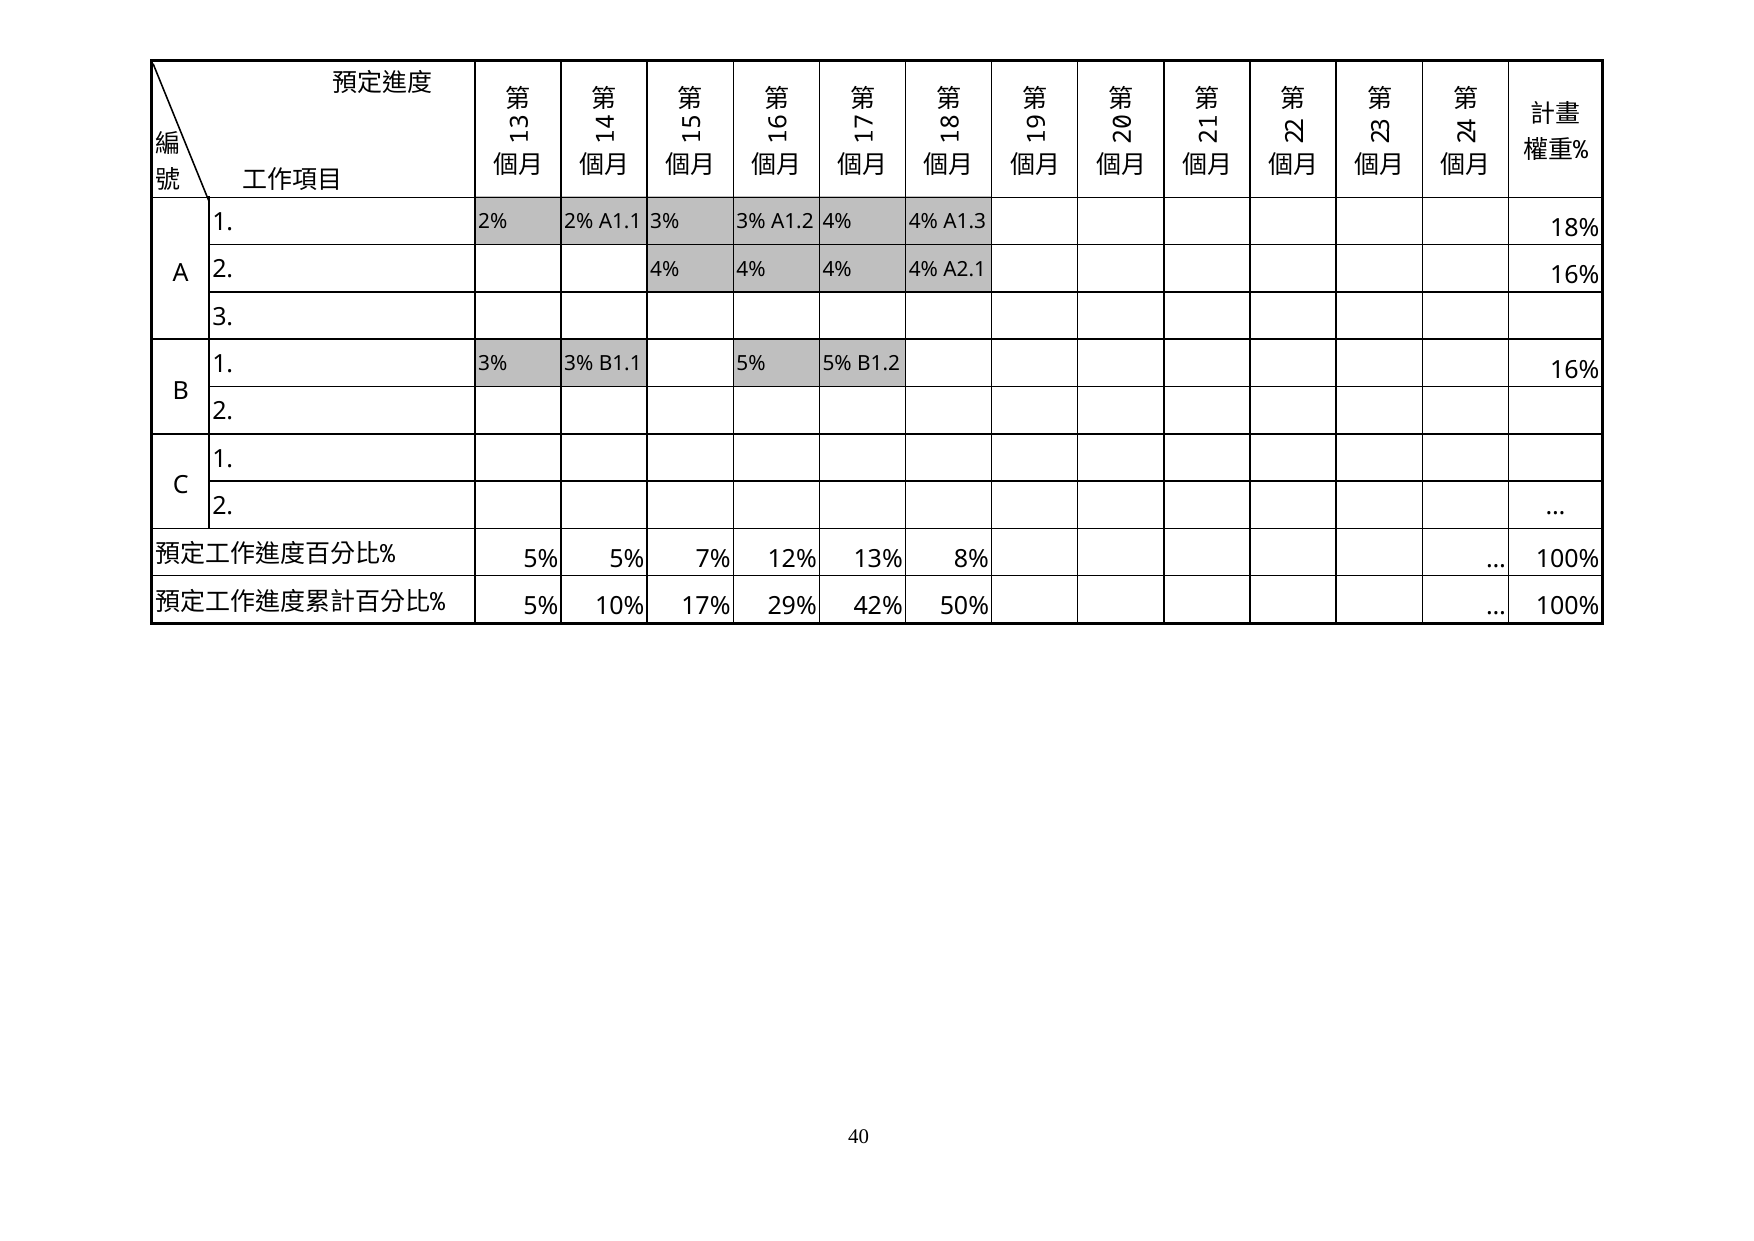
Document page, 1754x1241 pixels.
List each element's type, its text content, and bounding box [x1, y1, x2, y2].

table_cell 4% [820, 198, 905, 244]
table_cell 5% [562, 529, 646, 575]
table_cell [1165, 435, 1249, 480]
table_cell 7% [648, 529, 733, 575]
table_cell 2. [210, 482, 474, 527]
table_header 計畫 權重% [1509, 62, 1601, 196]
table_cell [1078, 293, 1163, 338]
table_cell 42% [820, 576, 905, 622]
table_cell [1251, 529, 1335, 575]
table_cell 16% [1509, 340, 1601, 386]
table_cell [1423, 482, 1508, 527]
table_cell [906, 482, 991, 527]
table_cell [992, 576, 1077, 622]
table_cell [1337, 198, 1422, 244]
table_header 第15個月 [648, 62, 733, 196]
table_cell [476, 245, 560, 291]
table_cell 100% [1509, 529, 1601, 575]
table_cell [1078, 340, 1163, 386]
table_cell [1165, 529, 1249, 575]
table_cell 100% [1509, 576, 1601, 622]
table_cell [1337, 529, 1422, 575]
table_cell 18% [1509, 198, 1601, 244]
table_cell [1423, 198, 1508, 244]
table_cell 8% [906, 529, 991, 575]
table_cell A [153, 198, 208, 338]
table_cell [1078, 245, 1163, 291]
table_cell [1251, 435, 1335, 480]
table_cell [476, 387, 560, 433]
table_cell [734, 387, 819, 433]
table_cell 2. [210, 245, 474, 291]
table_cell [906, 387, 991, 433]
table_cell 16% [1509, 245, 1601, 291]
table_cell 5% [476, 529, 560, 575]
table_cell [1337, 576, 1422, 622]
table_header 第24個月 [1423, 62, 1508, 196]
table_cell 4% [820, 245, 905, 291]
table_cell 2% A1.1 [562, 198, 646, 244]
table_cell [1423, 340, 1508, 386]
table_cell 3% [648, 198, 733, 244]
table_cell [1337, 482, 1422, 527]
table_cell [648, 482, 733, 527]
table_cell [1423, 387, 1508, 433]
table_cell 50% [906, 576, 991, 622]
table_cell 29% [734, 576, 819, 622]
table_cell [734, 435, 819, 480]
table_header 第23個月 [1337, 62, 1422, 196]
table_header 第17個月 [820, 62, 905, 196]
table_cell [1165, 245, 1249, 291]
table_cell … [1423, 529, 1508, 575]
table_cell 1. [210, 340, 474, 386]
table_cell 5% [734, 340, 819, 386]
table_cell 3. [210, 293, 474, 338]
table_cell [1165, 576, 1249, 622]
table_cell [1337, 340, 1422, 386]
table_cell [562, 293, 646, 338]
table_cell 4% [734, 245, 819, 291]
table_cell [1078, 576, 1163, 622]
table_cell 1. [210, 435, 474, 480]
table_cell [906, 293, 991, 338]
table_cell [1078, 435, 1163, 480]
table_cell [1251, 293, 1335, 338]
table_cell [1165, 482, 1249, 527]
table_cell [992, 387, 1077, 433]
table_cell 4% [648, 245, 733, 291]
table_cell 3% A1.2 [734, 198, 819, 244]
table_cell [1165, 198, 1249, 244]
table_cell 10% [562, 576, 646, 622]
table_header 第18個月 [906, 62, 991, 196]
table_cell 1. [210, 198, 474, 244]
table_cell [992, 529, 1077, 575]
table_cell [1423, 293, 1508, 338]
table_cell … [1509, 482, 1601, 527]
table_cell 預定工作進度百分比% [153, 529, 474, 575]
table_cell 2% [476, 198, 560, 244]
table_cell [734, 293, 819, 338]
table_cell [1165, 387, 1249, 433]
table_cell [992, 245, 1077, 291]
table_cell [1251, 576, 1335, 622]
table_cell B [153, 340, 208, 433]
table_cell 17% [648, 576, 733, 622]
table_cell [648, 293, 733, 338]
table_cell [1423, 245, 1508, 291]
table_cell [1078, 387, 1163, 433]
table_cell 4% A1.3 [906, 198, 991, 244]
table_header 預定進度 編 號 工作項目 [153, 62, 474, 196]
table_cell 5% [476, 576, 560, 622]
table_header 第13個月 [476, 62, 560, 196]
table_cell [1251, 245, 1335, 291]
table_cell [992, 435, 1077, 480]
table_cell 4% A2.1 [906, 245, 991, 291]
table_cell 3% [476, 340, 560, 386]
table_cell [648, 387, 733, 433]
table_cell [992, 340, 1077, 386]
table_cell [820, 482, 905, 527]
table_cell [1509, 435, 1601, 480]
table_cell [1337, 293, 1422, 338]
table_header 第19個月 [992, 62, 1077, 196]
table_cell [1509, 387, 1601, 433]
table_cell [734, 482, 819, 527]
table_cell [562, 482, 646, 527]
table_cell [562, 387, 646, 433]
table_cell [1078, 529, 1163, 575]
table_cell [1251, 198, 1335, 244]
table_cell 13% [820, 529, 905, 575]
table_header 第14個月 [562, 62, 646, 196]
table_cell [1509, 293, 1601, 338]
table_cell [1165, 340, 1249, 386]
table_cell [1251, 387, 1335, 433]
table_cell 5% B1.2 [820, 340, 905, 386]
table_cell [820, 387, 905, 433]
table_header 第21個月 [1165, 62, 1249, 196]
table_cell [476, 482, 560, 527]
table_header 第22個月 [1251, 62, 1335, 196]
table_cell [1423, 435, 1508, 480]
table_cell 3% B1.1 [562, 340, 646, 386]
table_cell … [1423, 576, 1508, 622]
table_cell 預定工作進度累計百分比% [153, 576, 474, 622]
table_cell 2. [210, 387, 474, 433]
table_cell [1078, 198, 1163, 244]
table_cell 12% [734, 529, 819, 575]
table_cell [992, 198, 1077, 244]
table_cell [1251, 340, 1335, 386]
table_cell [648, 435, 733, 480]
table_cell [562, 245, 646, 291]
table_cell [1337, 387, 1422, 433]
table_cell [820, 435, 905, 480]
table_cell [1251, 482, 1335, 527]
table_cell [1078, 482, 1163, 527]
table_cell [992, 482, 1077, 527]
table_cell [476, 435, 560, 480]
table_cell [906, 435, 991, 480]
table_cell [1165, 293, 1249, 338]
table_cell C [153, 435, 208, 527]
table_header 第20個月 [1078, 62, 1163, 196]
table_header 第16個月 [734, 62, 819, 196]
table_cell [562, 435, 646, 480]
table_cell [648, 340, 733, 386]
table_cell [992, 293, 1077, 338]
table_cell [476, 293, 560, 338]
table_cell [820, 293, 905, 338]
table_cell [906, 340, 991, 386]
table_cell [1337, 245, 1422, 291]
table_cell [1337, 435, 1422, 480]
